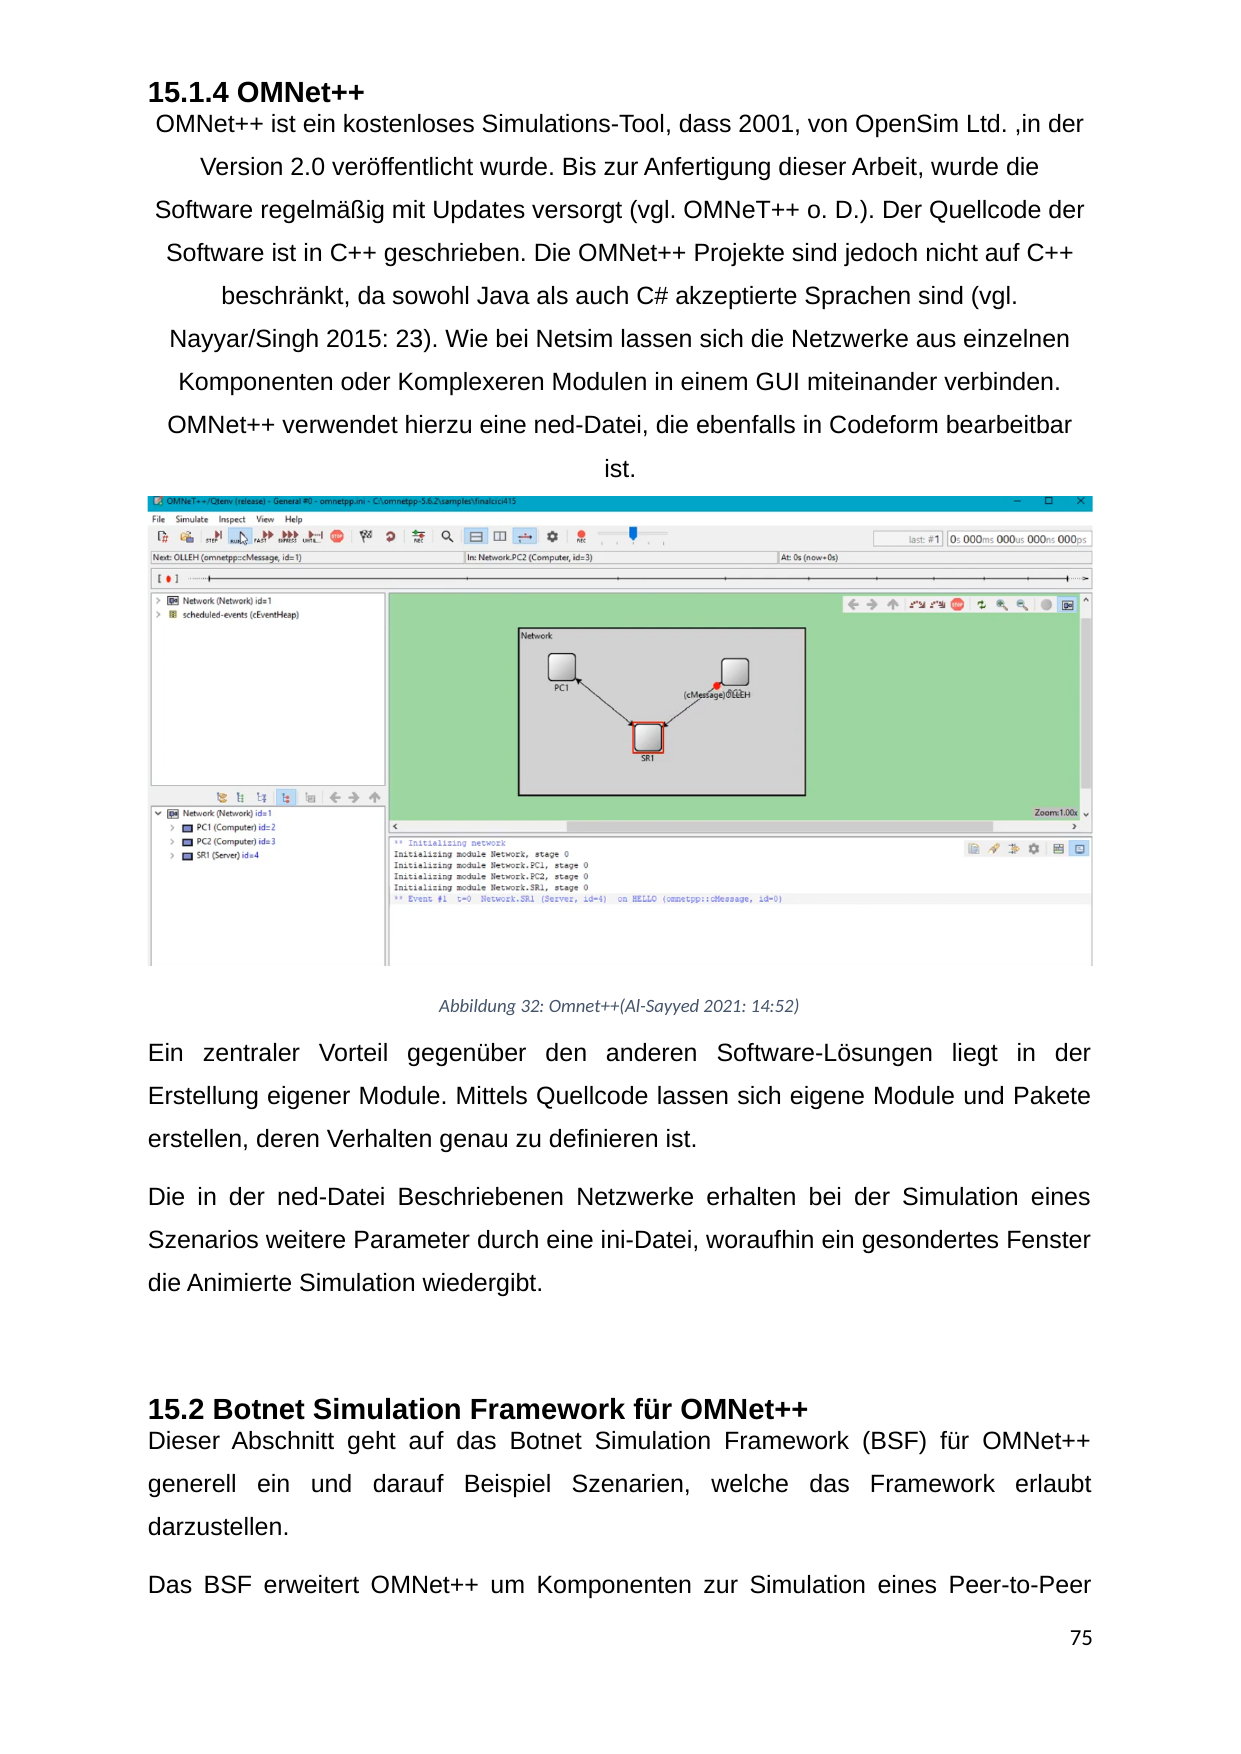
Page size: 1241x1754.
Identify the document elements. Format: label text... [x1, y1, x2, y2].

text OMNet++ ist ein kostenloses Simulations-Tool, dass 2001, von OpenSim Ltd. ,in der Version 2.0 veröffentlicht wurde. Bis zur Anfertigung dieser Arbeit, wurde die Software regelmäßig mit Updates versorgt (vgl. OMNeT++ o. D.). Der Quellcode der Software ist in C++ geschrieben. Die OMNet++ Projekte sind jedoch nicht auf C++ beschränkt, da sowohl Java als auch C# akzeptierte Sprachen sind (vgl. Nayyar/Singh 2015: 23). Wie bei Netsim lassen sich die Netzwerke aus einzelnen Komponenten oder Komplexeren Modulen in einem GUI miteinander verbinden. OMNet++ verwendet hierzu eine ned-Datei, die ebenfalls in Codeform bearbeitbar ist. [148, 108, 1093, 496]
subtitle 15.1.4 OMNet++ [148, 75, 1093, 108]
text Dieser Abschnitt geht auf das Botnet Simulation Framework (BSF) für OMNet++ generell ein und darauf Beispiel Szenarien, welche das Framework erlaubt darzustellen. [148, 1426, 1093, 1541]
text Ein zentraler Vorteil gegenüber den anderen Software-Lösungen liegt in der Erstellung eigener Module. Mittels Quellcode lassen sich eigene Module und Pakete erstellen, deren Verhalten genau zu definieren ist. [148, 1038, 1093, 1153]
text Die in der ned-Datei Beschriebenen Netzwerke erhalten bei der Simulation eines Szenarios weitere Parameter durch eine ini-Datei, woraufhin ein gesondertes Fenster die Animierte Simulation wiedergibt. [148, 1182, 1093, 1297]
text Das BSF erweitert OMNet++ um Komponenten zur Simulation eines Peer-to-Peer [148, 1569, 1093, 1598]
subtitle 15.2 Botnet Simulation Framework für OMNet++ [148, 1392, 1093, 1426]
text Abbildung 32: Omnet++(Al-Sayyed 2021: 14:52) [148, 994, 1093, 1017]
